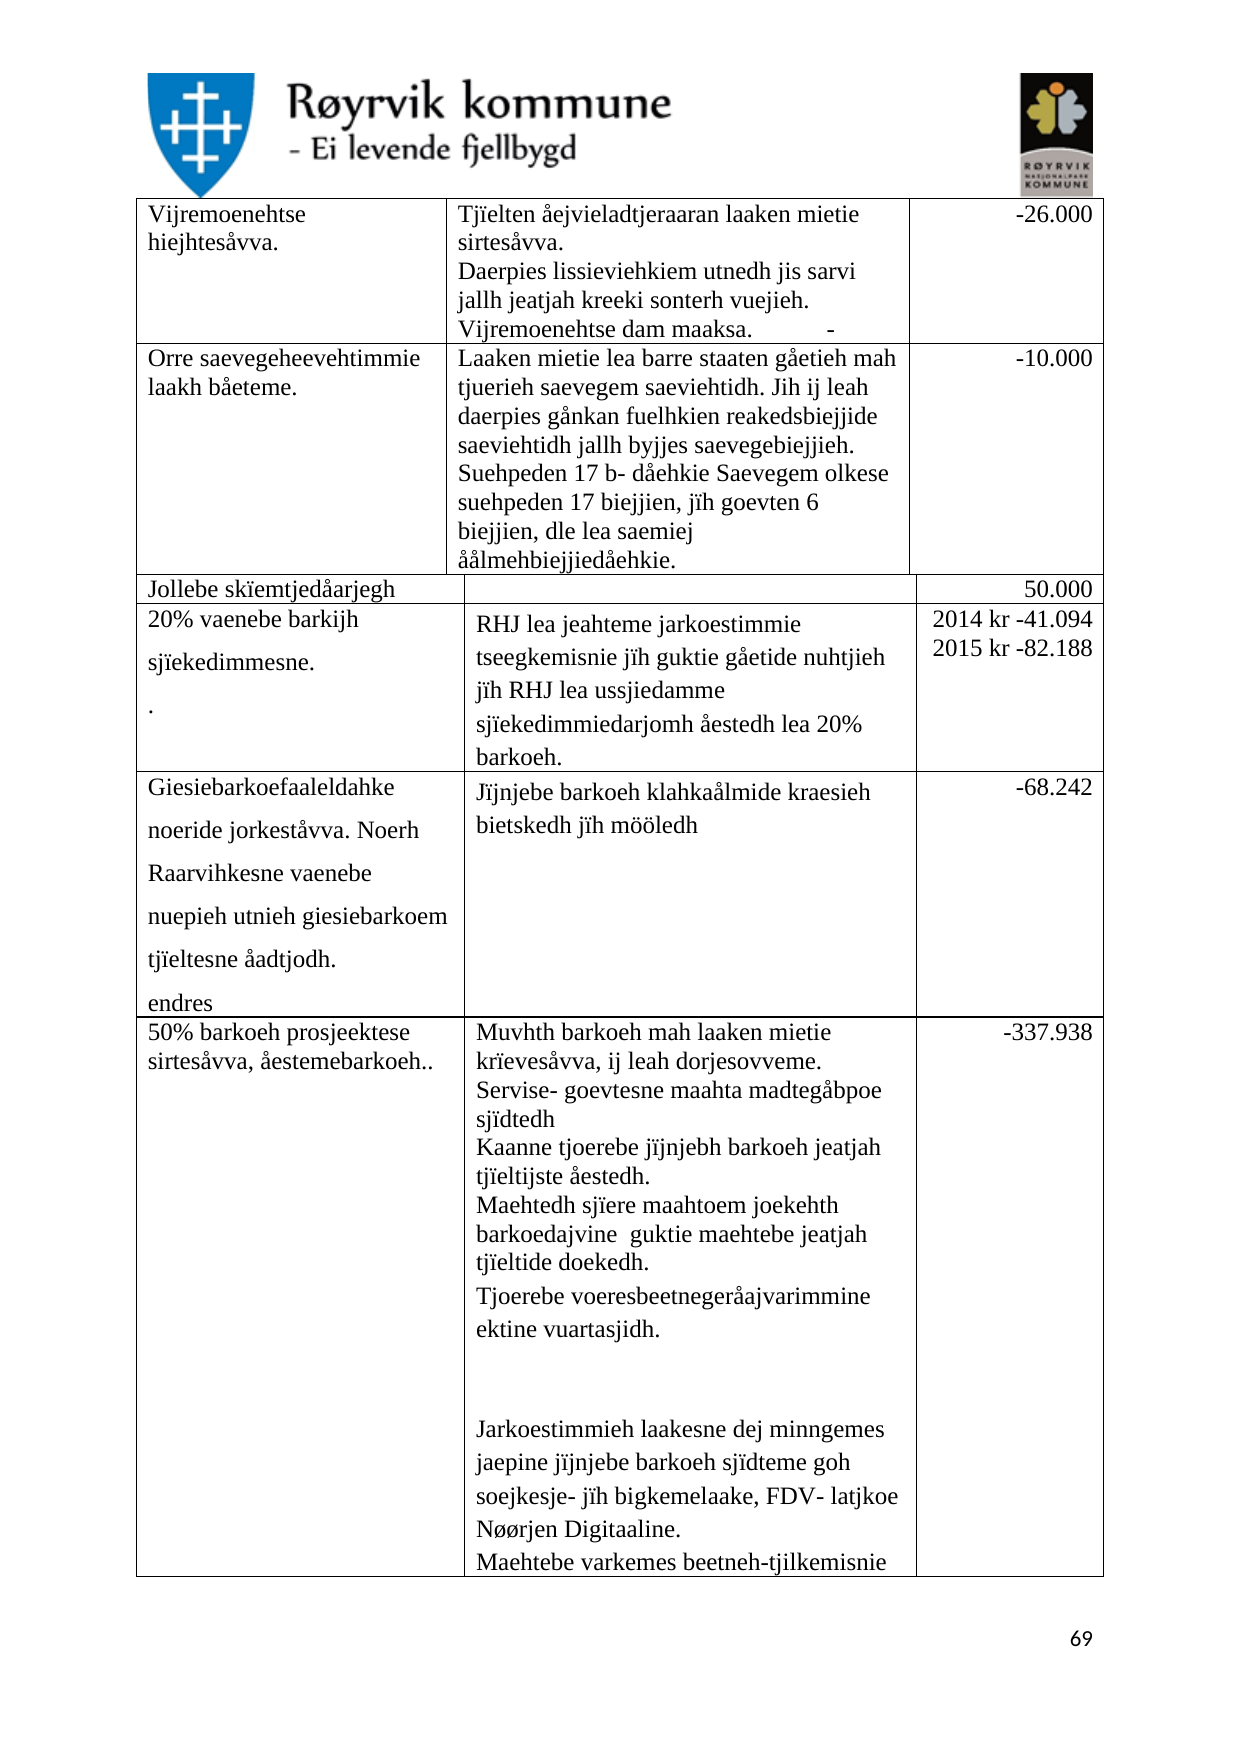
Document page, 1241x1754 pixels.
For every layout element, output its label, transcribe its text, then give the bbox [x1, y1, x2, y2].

table_cell RHJ lea jeahteme jarkoestimmie tseegkemisnie jïh guktie gåetide nuhtjieh jïh RHJ lea ussjiedamme sjïekedimmiedarjomh åestedh lea 20% barkoeh. [465, 604, 916, 771]
table_cell [465, 575, 916, 603]
table_cell 20% vaenebe barkijh sjïekedimmesne. . [137, 604, 464, 771]
table_cell Tjïelten åejvieladtjeraaran laaken mietie sirtesåvva. Daerpies lissieviehkiem utnedh jis sarvi jallh jeatjah kreeki sonterh vuejieh. Vijremoenehtse dam maaksa. - [447, 199, 909, 342]
table_cell Jïjnjebe barkoeh klahkaålmide kraesieh bietskedh jïh mööledh [465, 772, 916, 1016]
table_cell -68.242 [917, 772, 1103, 1016]
table_cell Laaken mietie lea barre staaten gåetieh mah tjuerieh saevegem saeviehtidh. Jih ij leah daerpies gånkan fuelhkien reakedsbiejjide saeviehtidh jallh byjjes saevegebiejjieh. Suehpeden 17 b- dåehkie Saevegem olkese suehpeden 17 biejjien, jïh goevten 6 biejjien, dle lea saemiej åålmehbiejjiedåehkie. [447, 344, 909, 573]
table_cell 50.000 [917, 575, 1103, 603]
table_cell 50% barkoeh prosjeektese sirtesåvva, åestemebarkoeh.. [137, 1018, 464, 1576]
table_cell -337.938 [917, 1018, 1103, 1576]
table_cell -10.000 [910, 344, 1103, 573]
table_cell Vijremoenehtse hiejhtesåvva. [137, 199, 446, 342]
table_cell Jollebe skïemtjedåarjegh [137, 575, 464, 603]
table_cell Orre saevegeheevehtimmie laakh båeteme. [137, 344, 446, 573]
table_cell -26.000 [910, 199, 1103, 342]
table_cell Muvhth barkoeh mah laaken mietie krïevesåvva, ij leah dorjesovveme. Servise- goevtesne maahta madtegåbpoe sjïdtedh Kaanne tjoerebe jïjnjebh barkoeh jeatjah tjïeltijste åestedh. Maehtedh sjïere maahtoem joekehth barkoedajvine guktie maehtebe jeatjah tjïeltide doekedh. Tjoerebe voeresbeetnegeråajvarimmine ektine vuartasjidh. Jarkoestimmieh laakesne dej minngemes jaepine jïjnjebe barkoeh sjïdteme goh soejkesje- jïh bigkemelaake, FDV- latjkoe Nøørjen Digitaaline. Maehtebe varkemes beetneh-tjilkemisnie [465, 1018, 916, 1576]
picture [147, 73, 1093, 198]
table_cell Giesiebarkoefaaleldahke noeride jorkeståvva. Noerh Raarvihkesne vaenebe nuepieh utnieh giesiebarkoem tjïeltesne åadtjodh. endres [137, 772, 464, 1016]
table_cell 2014 kr -41.094 2015 kr -82.188 [917, 604, 1103, 771]
